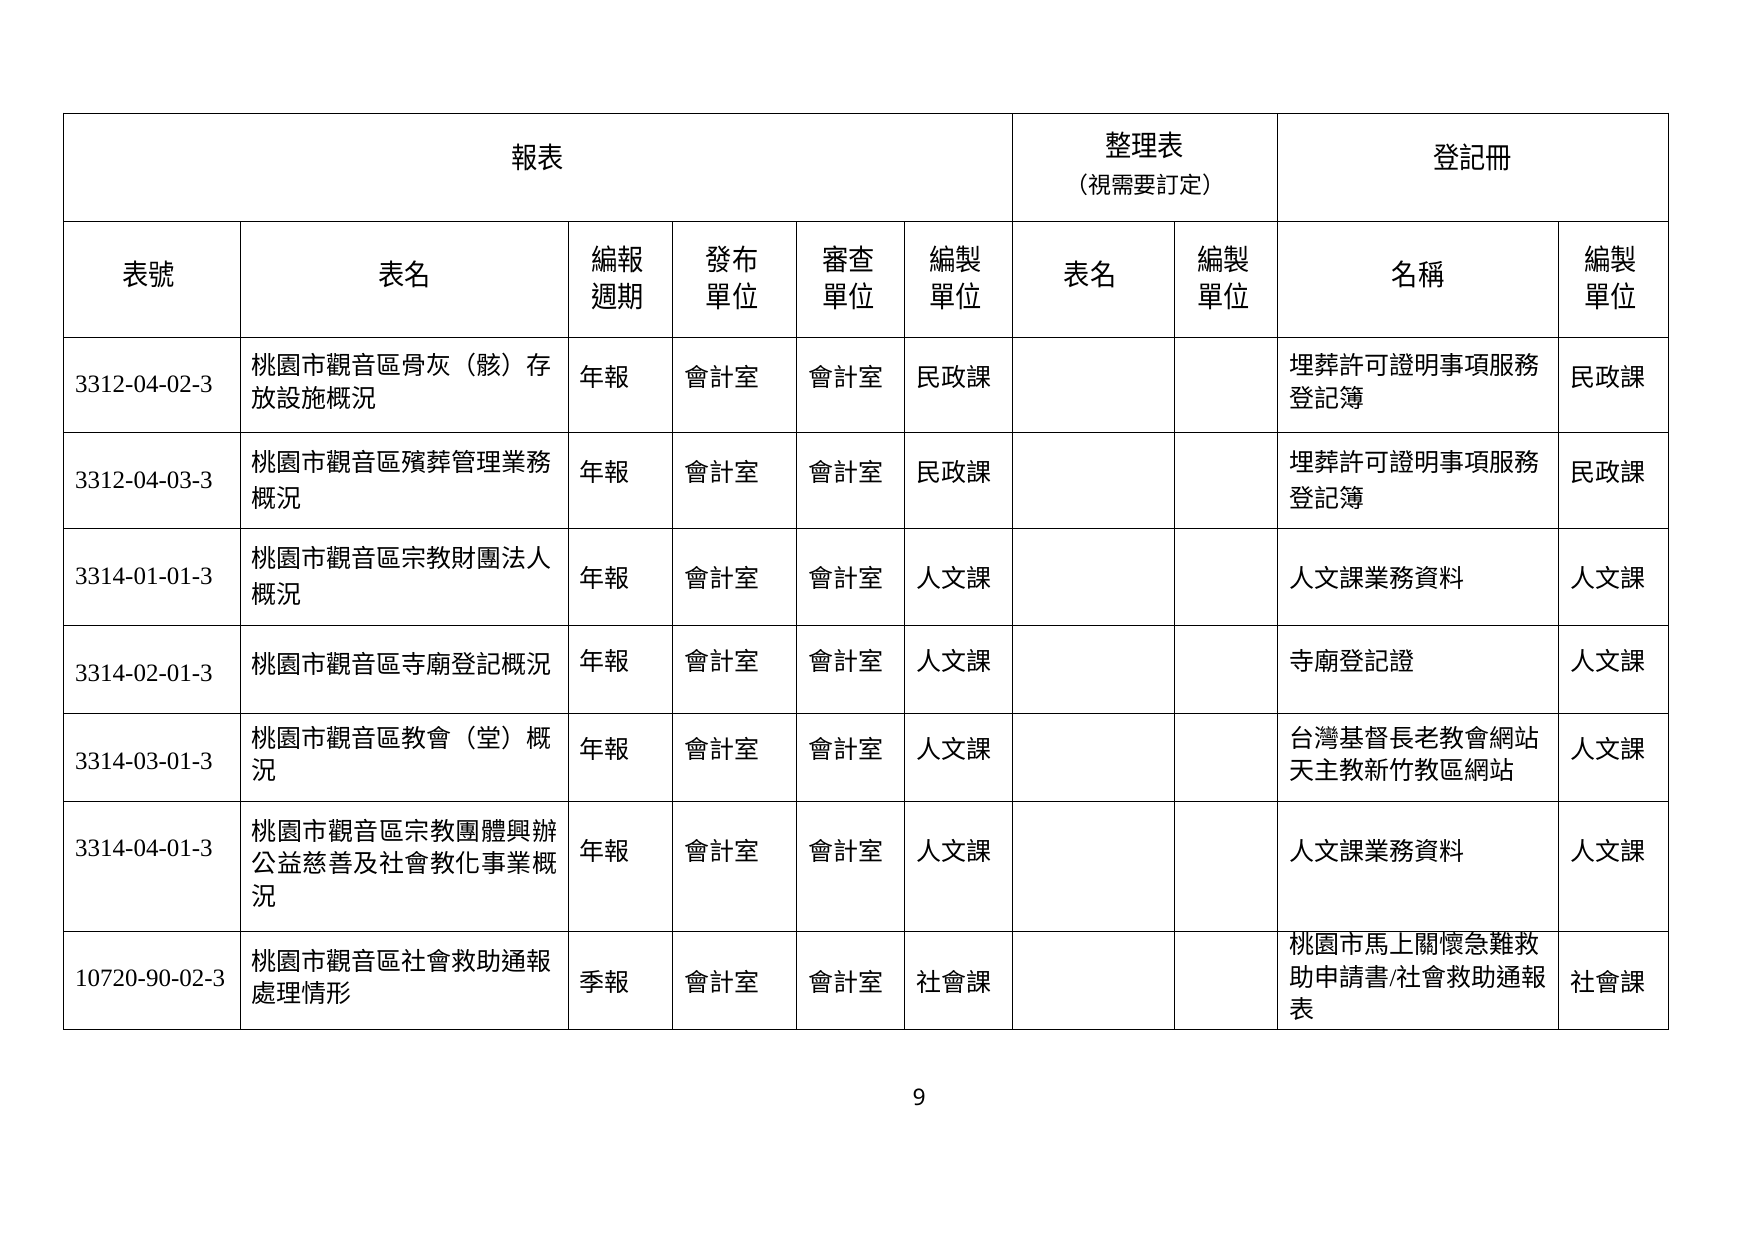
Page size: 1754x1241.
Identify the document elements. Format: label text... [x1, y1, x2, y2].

table_cell 編報週期 [569, 222, 672, 337]
table_cell 年報 [569, 626, 672, 713]
table_cell 3314-04-01-3 [64, 802, 240, 931]
table_cell [1013, 529, 1174, 625]
table_cell 會計室 [797, 433, 904, 528]
table_cell 桃園市觀音區宗教團體興辦公益慈善及社會教化事業概況 [241, 802, 568, 931]
table_cell 社會課 [905, 932, 1012, 1029]
table_cell 季報 [569, 932, 672, 1029]
table_cell 會計室 [673, 932, 796, 1029]
table_cell [1175, 626, 1277, 713]
table_cell 表號 [64, 222, 240, 337]
table_cell 民政課 [905, 338, 1012, 432]
table_cell 年報 [569, 529, 672, 625]
table_cell 桃園市馬上關懷急難救 助申請書/社會救助通報表 [1278, 932, 1558, 1029]
table_cell 會計室 [797, 932, 904, 1029]
table_cell 名稱 [1278, 222, 1558, 337]
table_cell [1013, 626, 1174, 713]
table_header 整理表 （視需要訂定） [1013, 114, 1277, 221]
table_cell 民政課 [905, 433, 1012, 528]
table_cell 人文課 [1559, 626, 1668, 713]
table_cell [1013, 338, 1174, 432]
table_cell 人文課 [1559, 529, 1668, 625]
table_cell 民政課 [1559, 338, 1668, 432]
table_cell 編製單位 [905, 222, 1012, 337]
table_cell 表名 [1013, 222, 1174, 337]
table_cell 3314-01-01-3 [64, 529, 240, 625]
table_cell 民政課 [1559, 433, 1668, 528]
table_cell [1175, 529, 1277, 625]
table_cell [1175, 802, 1277, 931]
table_cell 社會課 [1559, 932, 1668, 1029]
table_cell 桃園市觀音區殯葬管理業務概況 [241, 433, 568, 528]
table_cell 桃園市觀音區教會（堂）概況 [241, 714, 568, 801]
table_cell 人文課 [1559, 802, 1668, 931]
table_cell 年報 [569, 338, 672, 432]
table_cell 桃園市觀音區寺廟登記概況 [241, 626, 568, 713]
table_cell 埋葬許可證明事項服務登記簿 [1278, 338, 1558, 432]
table_cell [1013, 932, 1174, 1029]
table_cell 會計室 [673, 529, 796, 625]
table_cell 年報 [569, 433, 672, 528]
table_cell [1175, 932, 1277, 1029]
table_cell 人文課 [905, 529, 1012, 625]
table_cell 會計室 [797, 529, 904, 625]
table_cell 寺廟登記證 [1278, 626, 1558, 713]
table_cell 表名 [241, 222, 568, 337]
table_header 登記冊 [1278, 114, 1668, 221]
table_cell 桃園市觀音區社會救助通報處理情形 [241, 932, 568, 1029]
table_cell 編製單位 [1175, 222, 1277, 337]
table_cell 會計室 [673, 338, 796, 432]
table_cell 10720-90-02-3 [64, 932, 240, 1029]
table_cell 埋葬許可證明事項服務登記簿 [1278, 433, 1558, 528]
table_cell 3314-03-01-3 [64, 714, 240, 801]
table_cell 人文課業務資料 [1278, 529, 1558, 625]
table_header 報表 [64, 114, 1012, 221]
table_cell [1013, 714, 1174, 801]
table_cell 發布單位 [673, 222, 796, 337]
table_cell 年報 [569, 802, 672, 931]
table_cell 3312-04-02-3 [64, 338, 240, 432]
table_cell 人文課 [905, 802, 1012, 931]
table_cell 人文課 [1559, 714, 1668, 801]
table_cell [1175, 338, 1277, 432]
table_cell 會計室 [797, 802, 904, 931]
table_cell 人文課 [905, 626, 1012, 713]
table_cell 台灣基督長老教會網站天主教新竹教區網站 [1278, 714, 1558, 801]
table_cell 會計室 [673, 433, 796, 528]
table_cell 會計室 [797, 714, 904, 801]
table_cell 人文課業務資料 [1278, 802, 1558, 931]
table_cell 會計室 [797, 626, 904, 713]
table_cell 審查單位 [797, 222, 904, 337]
table_cell 3314-02-01-3 [64, 626, 240, 713]
table_cell [1013, 433, 1174, 528]
table_cell 會計室 [673, 626, 796, 713]
table_cell [1175, 433, 1277, 528]
table_cell 會計室 [797, 338, 904, 432]
table_cell 人文課 [905, 714, 1012, 801]
table_cell 3312-04-03-3 [64, 433, 240, 528]
table_cell 會計室 [673, 714, 796, 801]
table_cell 桃園市觀音區骨灰（骸）存放設施概況 [241, 338, 568, 432]
table_cell 桃園市觀音區宗教財團法人概況 [241, 529, 568, 625]
table_cell 年報 [569, 714, 672, 801]
table_cell 會計室 [673, 802, 796, 931]
table_cell [1175, 714, 1277, 801]
table_cell [1013, 802, 1174, 931]
table_cell 編製單位 [1559, 222, 1668, 337]
